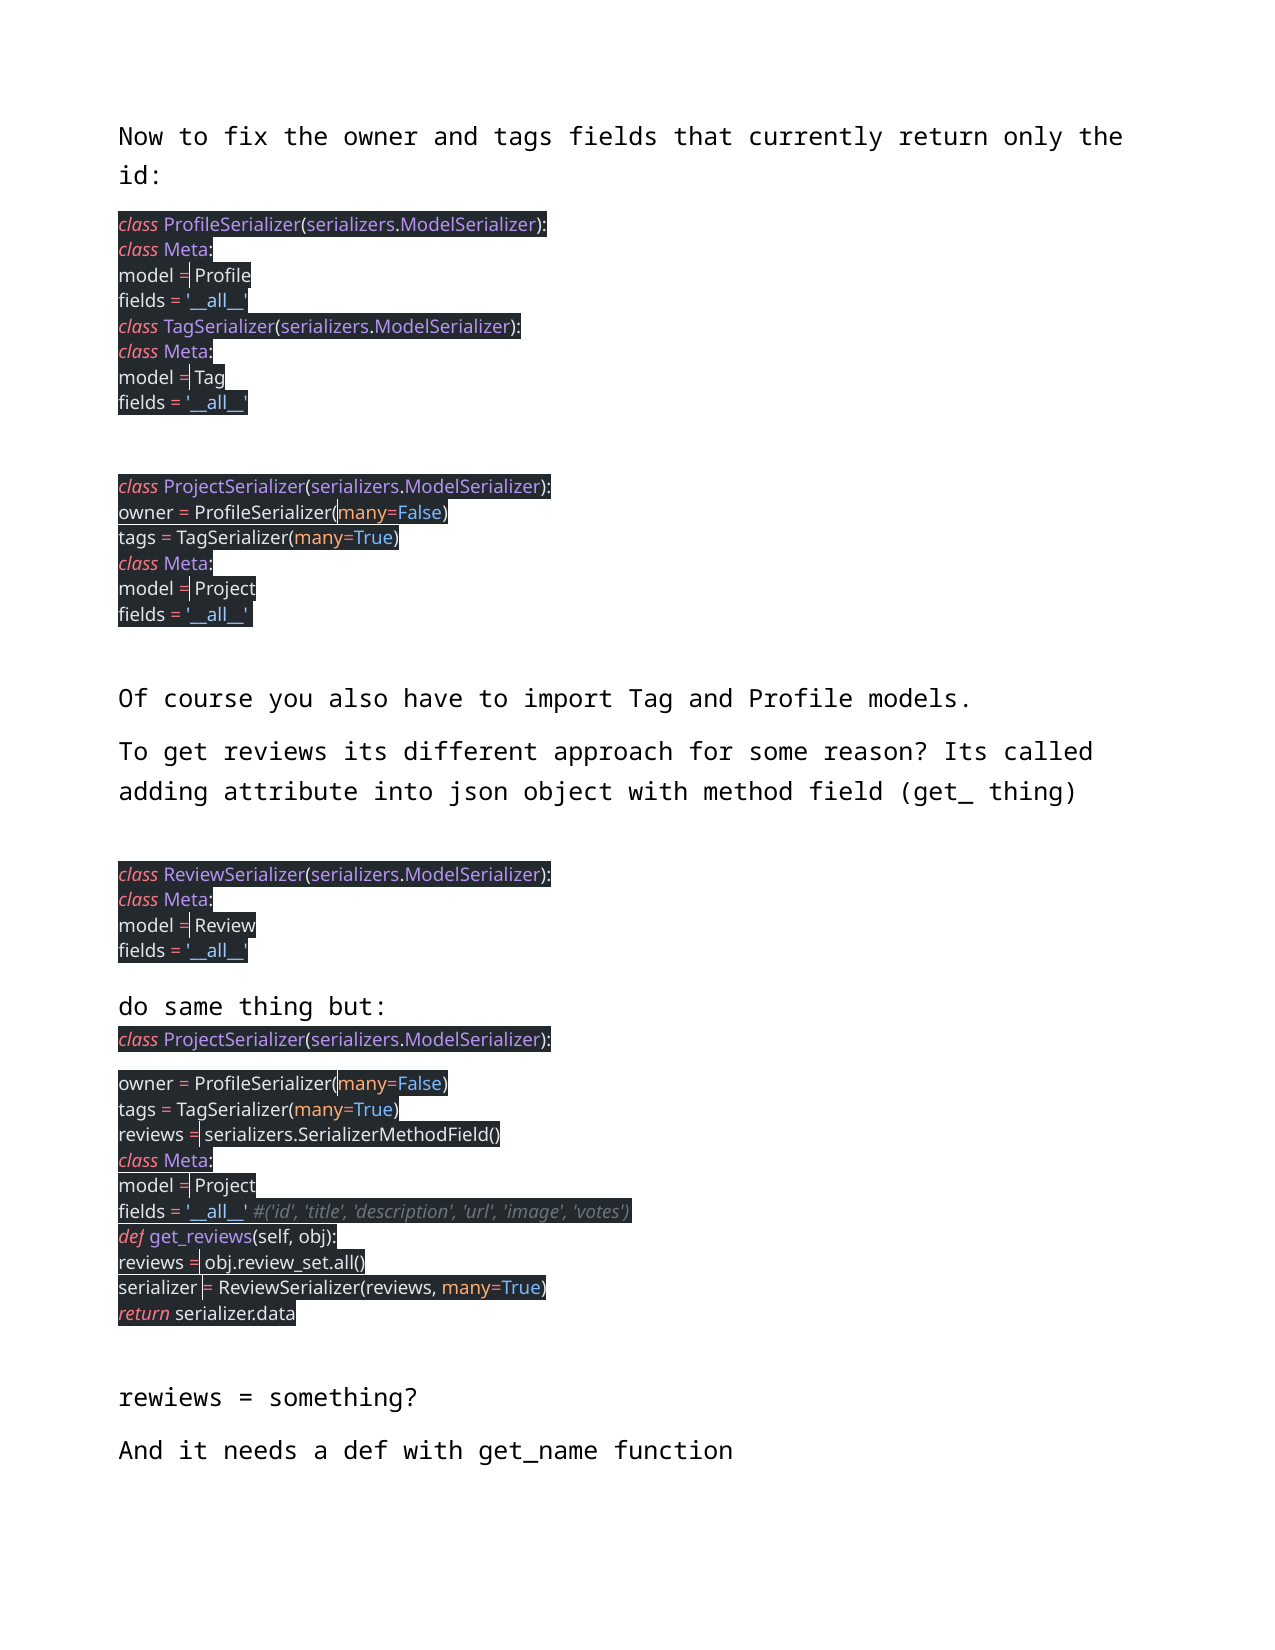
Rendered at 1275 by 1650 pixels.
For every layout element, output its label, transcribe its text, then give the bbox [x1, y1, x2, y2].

text class Meta: [118, 237, 1157, 262]
text reviews = serializers.SerializerMethodField() [118, 1121, 1157, 1147]
text class ProfileSerializer(serializers.ModelSerializer): [118, 211, 1157, 237]
text tags = TagSerializer(many=True) [118, 524, 1157, 550]
text fields = '__all__' #('id', 'title', 'description', 'url', 'image', 'votes') [118, 1198, 1157, 1223]
text class TagSerializer(serializers.ModelSerializer): [118, 313, 1157, 339]
text return serializer.data [118, 1300, 1157, 1326]
text class Meta: [118, 887, 1157, 912]
text tags = TagSerializer(many=True) [118, 1096, 1157, 1121]
text fields = '__all__' [118, 601, 1157, 627]
text reviews = obj.review_set.all() [118, 1249, 1157, 1274]
text fields = '__all__' [118, 938, 1157, 963]
text model = Review [118, 912, 1157, 938]
text And it needs a def with get_name function [118, 1433, 1157, 1467]
text class Meta: [118, 1147, 1157, 1172]
text def get_reviews(self, obj): [118, 1223, 1157, 1249]
text model = Tag [118, 364, 1157, 390]
text Of course you also have to import Tag and Profile models. [118, 680, 1157, 714]
text do same thing but: class ProjectSerializer(serializers.ModelSerializer): [118, 989, 1157, 1052]
text model = Project [118, 1172, 1157, 1198]
text fields = '__all__' [118, 390, 1157, 415]
text owner = ProfileSerializer(many=False) [118, 1070, 1157, 1096]
text serializer = ReviewSerializer(reviews, many=True) [118, 1274, 1157, 1300]
text Now to fix the owner and tags fields that currently return only the id: [118, 118, 1157, 191]
text rewiews = something? [118, 1379, 1157, 1413]
text class Meta: [118, 550, 1157, 576]
text class ReviewSerializer(serializers.ModelSerializer): [118, 861, 1157, 887]
text class Meta: [118, 339, 1157, 364]
text To get reviews its different approach for some reason? Its called adding attribute into json object with method field (get_ thing) [118, 734, 1157, 807]
text model = Profile [118, 262, 1157, 288]
text class ProjectSerializer(serializers.ModelSerializer): [118, 473, 1157, 499]
text owner = ProfileSerializer(many=False) [118, 499, 1157, 524]
text model = Project [118, 576, 1157, 601]
text fields = '__all__' [118, 288, 1157, 313]
